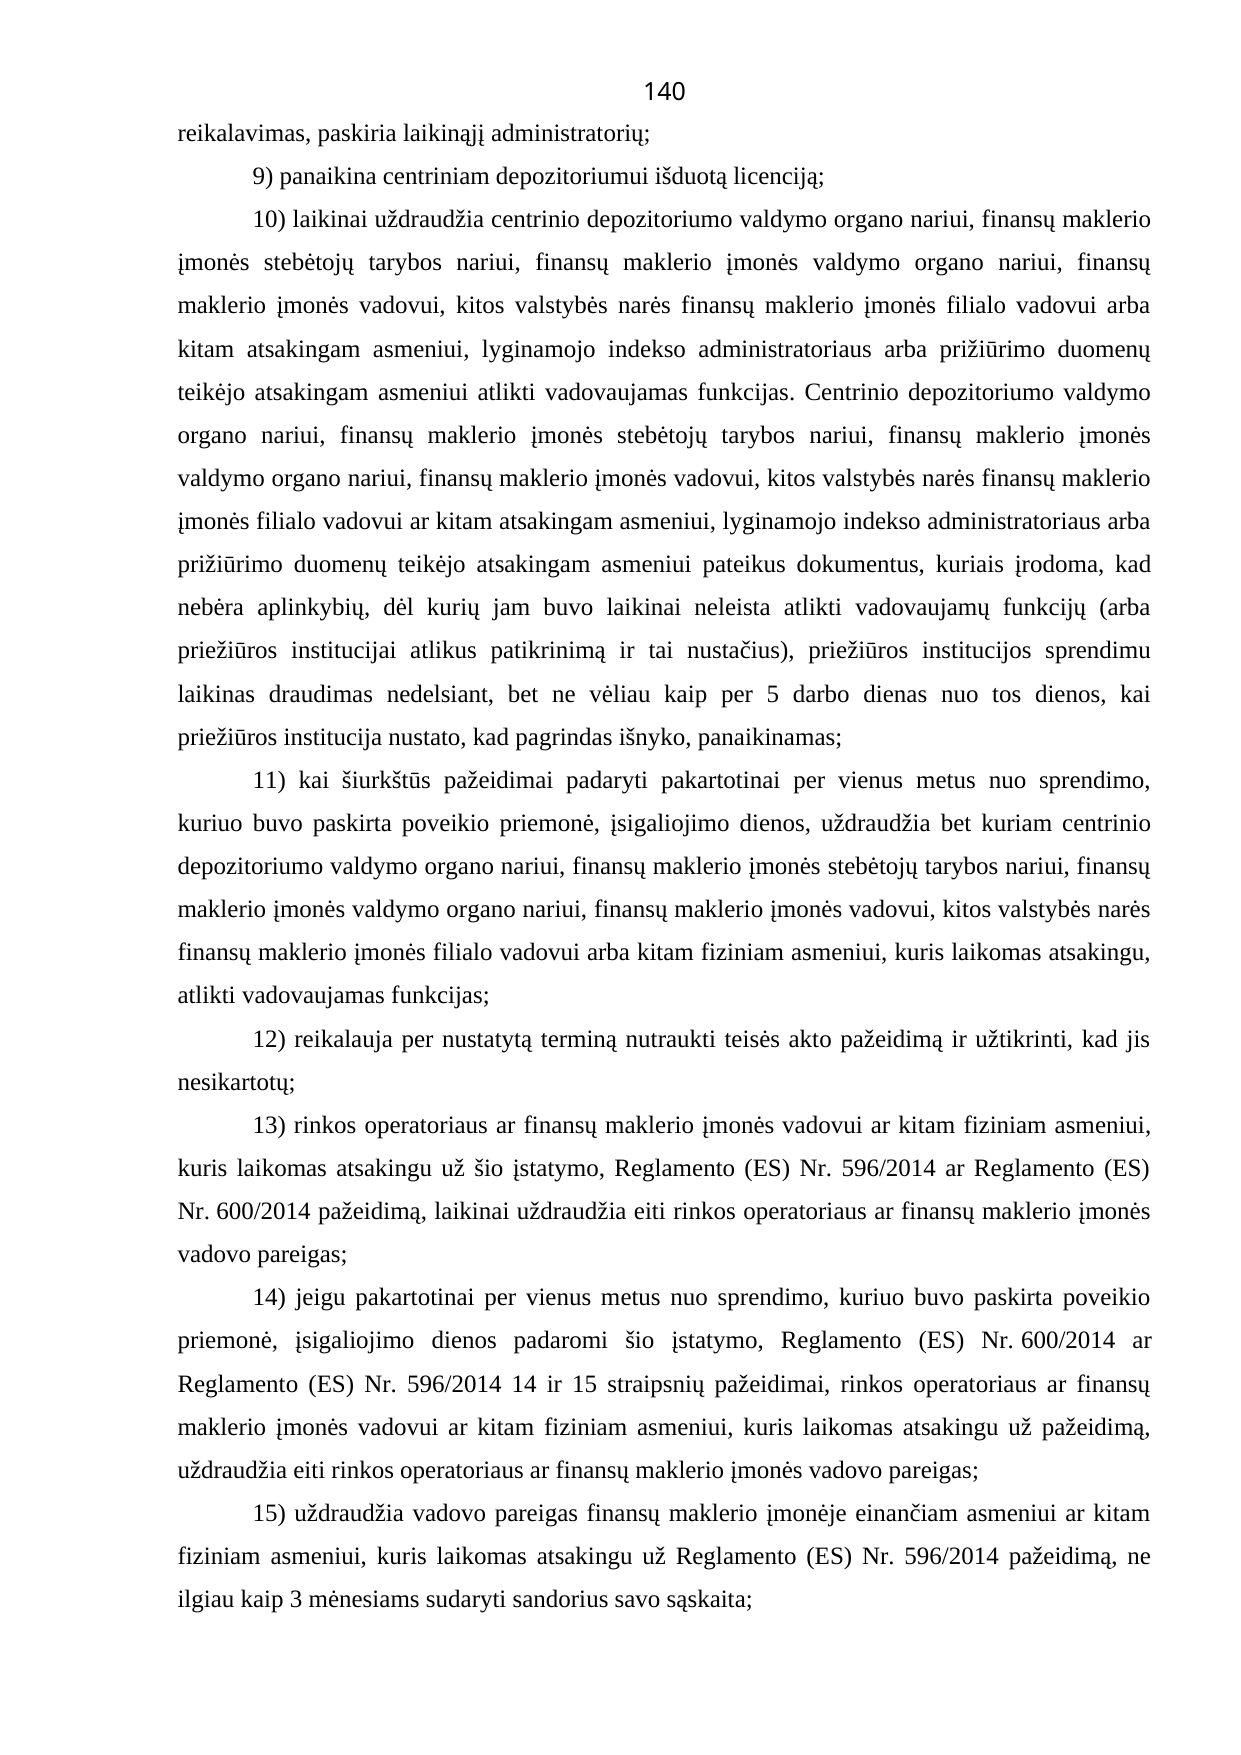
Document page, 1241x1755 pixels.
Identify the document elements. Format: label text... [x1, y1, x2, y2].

text 13) rinkos operatoriaus ar finansų maklerio įmonės vadovui ar kitam fiziniam asmeniui, kuris laikomas atsakingu už šio įstatymo, Reglamento (ES) Nr. 596/2014 ar Reglamento (ES) Nr. 600/2014 pažeidimą, laikinai uždraudžia eiti rinkos operatoriaus ar finansų maklerio įmonės vadovo pareigas; [177, 1110, 1152, 1268]
text reikalavimas, paskiria laikinąjį administratorių; [177, 118, 1152, 147]
text 12) reikalauja per nustatytą terminą nutraukti teisės akto pažeidimą ir užtikrinti, kad jis nesikartotų; [177, 1024, 1152, 1096]
text 15) uždraudžia vadovo pareigas finansų maklerio įmonėje einančiam asmeniui ar kitam fiziniam asmeniui, kuris laikomas atsakingu už Reglamento (ES) Nr. 596/2014 pažeidimą, ne ilgiau kaip 3 mėnesiams sudaryti sandorius savo sąskaita; [177, 1498, 1152, 1613]
text 11) kai šiurkštūs pažeidimai padaryti pakartotinai per vienus metus nuo sprendimo, kuriuo buvo paskirta poveikio priemonė, įsigaliojimo dienos, uždraudžia bet kuriam centrinio depozitoriumo valdymo organo nariui, finansų maklerio įmonės stebėtojų tarybos nariui, finansų maklerio įmonės valdymo organo nariui, finansų maklerio įmonės vadovui, kitos valstybės narės finansų maklerio įmonės filialo vadovui arba kitam fiziniam asmeniui, kuris laikomas atsakingu, atlikti vadovaujamas funkcijas; [177, 765, 1152, 1009]
text 10) laikinai uždraudžia centrinio depozitoriumo valdymo organo nariui, finansų maklerio įmonės stebėtojų tarybos nariui, finansų maklerio įmonės valdymo organo nariui, finansų maklerio įmonės vadovui, kitos valstybės narės finansų maklerio įmonės filialo vadovui arba kitam atsakingam asmeniui, lyginamojo indekso administratoriaus arba prižiūrimo duomenų teikėjo atsakingam asmeniui atlikti vadovaujamas funkcijas. Centrinio depozitoriumo valdymo organo nariui, finansų maklerio įmonės stebėtojų tarybos nariui, finansų maklerio įmonės valdymo organo nariui, finansų maklerio įmonės vadovui, kitos valstybės narės finansų maklerio įmonės filialo vadovui ar kitam atsakingam asmeniui, lyginamojo indekso administratoriaus arba prižiūrimo duomenų teikėjo atsakingam asmeniui pateikus dokumentus, kuriais įrodoma, kad nebėra aplinkybių, dėl kurių jam buvo laikinai neleista atlikti vadovaujamų funkcijų (arba priežiūros institucijai atlikus patikrinimą ir tai nustačius), priežiūros institucijos sprendimu laikinas draudimas nedelsiant, bet ne vėliau kaip per 5 darbo dienas nuo tos dienos, kai priežiūros institucija nustato, kad pagrindas išnyko, panaikinamas; [177, 204, 1152, 751]
text 14) jeigu pakartotinai per vienus metus nuo sprendimo, kuriuo buvo paskirta poveikio priemonė, įsigaliojimo dienos padaromi šio įstatymo, Reglamento (ES) Nr. 600/2014 ar Reglamento (ES) Nr. 596/2014 14 ir 15 straipsnių pažeidimai, rinkos operatoriaus ar finansų maklerio įmonės vadovui ar kitam fiziniam asmeniui, kuris laikomas atsakingu už pažeidimą, uždraudžia eiti rinkos operatoriaus ar finansų maklerio įmonės vadovo pareigas; [177, 1282, 1152, 1484]
text 9) panaikina centriniam depozitoriumui išduotą licenciją; [177, 161, 1152, 190]
